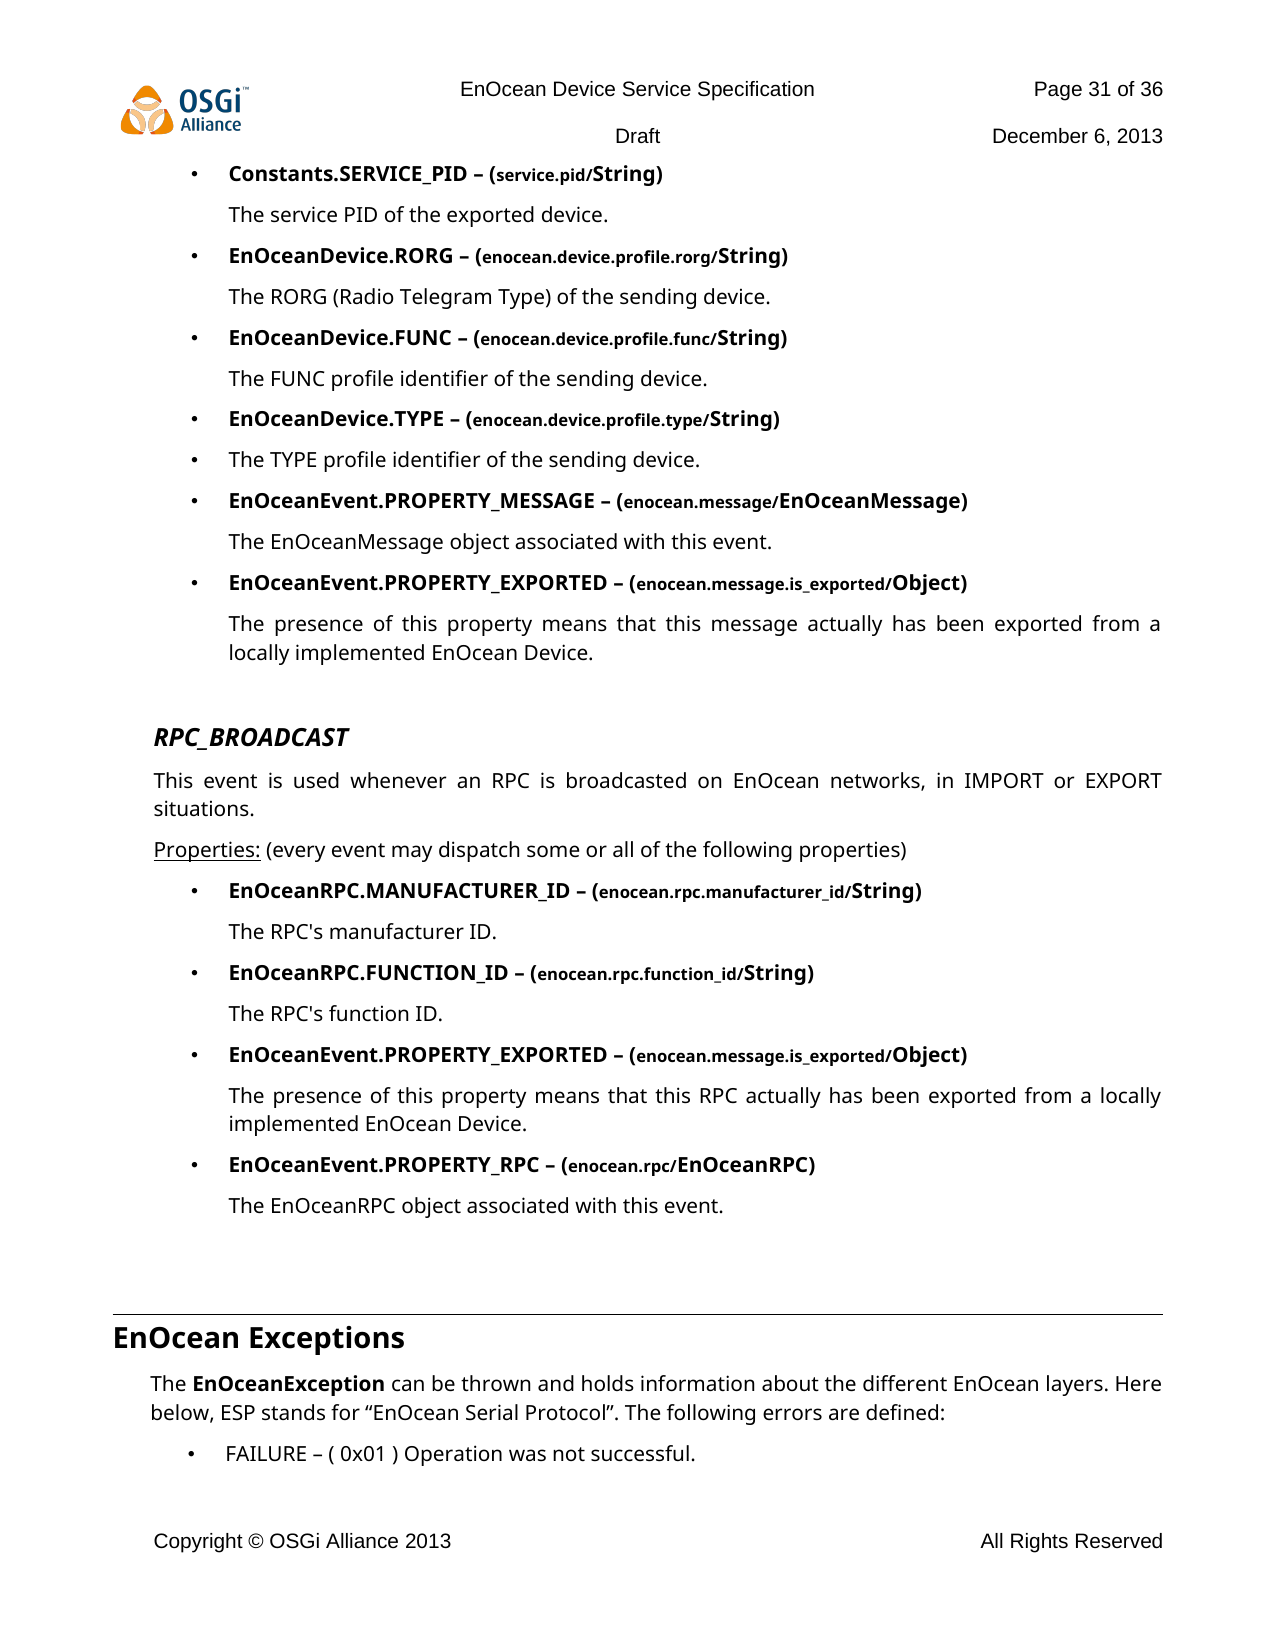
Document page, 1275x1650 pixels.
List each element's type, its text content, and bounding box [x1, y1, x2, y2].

list The RPC's function ID. [191, 999, 1163, 1028]
list The FUNC profile identifier of the sending device. [191, 364, 1163, 392]
list EnOceanRPC.MANUFACTURER_ID – (enocean.rpc.manufacturer_id/String) [191, 876, 1163, 905]
list FAILURE – ( 0x01 ) Operation was not successful. [188, 1439, 1163, 1467]
list The EnOceanRPC object associated with this event. [191, 1191, 1163, 1220]
list The RORG (Radio Telegram Type) of the sending device. [191, 282, 1163, 310]
list The service PID of the exported device. [191, 200, 1163, 228]
subtitle EnOcean Exceptions [112, 1315, 1163, 1357]
list EnOceanEvent.PROPERTY_EXPORTED – (enocean.message.is_exported/Object) [191, 568, 1163, 597]
list EnOceanDevice.TYPE – (enocean.device.profile.type/String) [191, 404, 1163, 433]
list EnOceanEvent.PROPERTY_EXPORTED – (enocean.message.is_exported/Object) [191, 1040, 1163, 1069]
text The EnOceanException can be thrown and holds information about the different EnOcean layers. Here below, ESP stands for “EnOcean Serial Protocol”. The following errors are defined: [150, 1369, 1163, 1426]
list The presence of this property means that this RPC actually has been exported from a locally implemented EnOcean Device. [191, 1081, 1163, 1138]
list EnOceanDevice.FUNC – (enocean.device.profile.func/String) [191, 323, 1163, 351]
list The TYPE profile identifier of the sending device. [191, 446, 1163, 474]
text Properties: (every event may dispatch some or all of the following properties) [153, 836, 1163, 864]
list The EnOceanMessage object associated with this event. [191, 527, 1163, 556]
list EnOceanDevice.RORG – (enocean.device.profile.rorg/String) [191, 241, 1163, 269]
list EnOceanEvent.PROPERTY_MESSAGE – (enocean.message/EnOceanMessage) [191, 486, 1163, 515]
list The RPC's manufacturer ID. [191, 917, 1163, 946]
list EnOceanEvent.PROPERTY_RPC – (enocean.rpc/EnOceanRPC) [191, 1151, 1163, 1179]
text This event is used whenever an RPC is broadcasted on EnOcean networks, in IMPORT or EXPORT situations. [153, 766, 1163, 823]
list The presence of this property means that this message actually has been exported from a locally implemented EnOcean Device. [191, 609, 1163, 666]
picture [113, 78, 257, 142]
list EnOceanRPC.FUNCTION_ID – (enocean.rpc.function_id/String) [191, 958, 1163, 987]
list Constants.SERVICE_PID – (service.pid/String) [191, 159, 1163, 187]
text RPC_BROADCAST [153, 719, 1163, 754]
